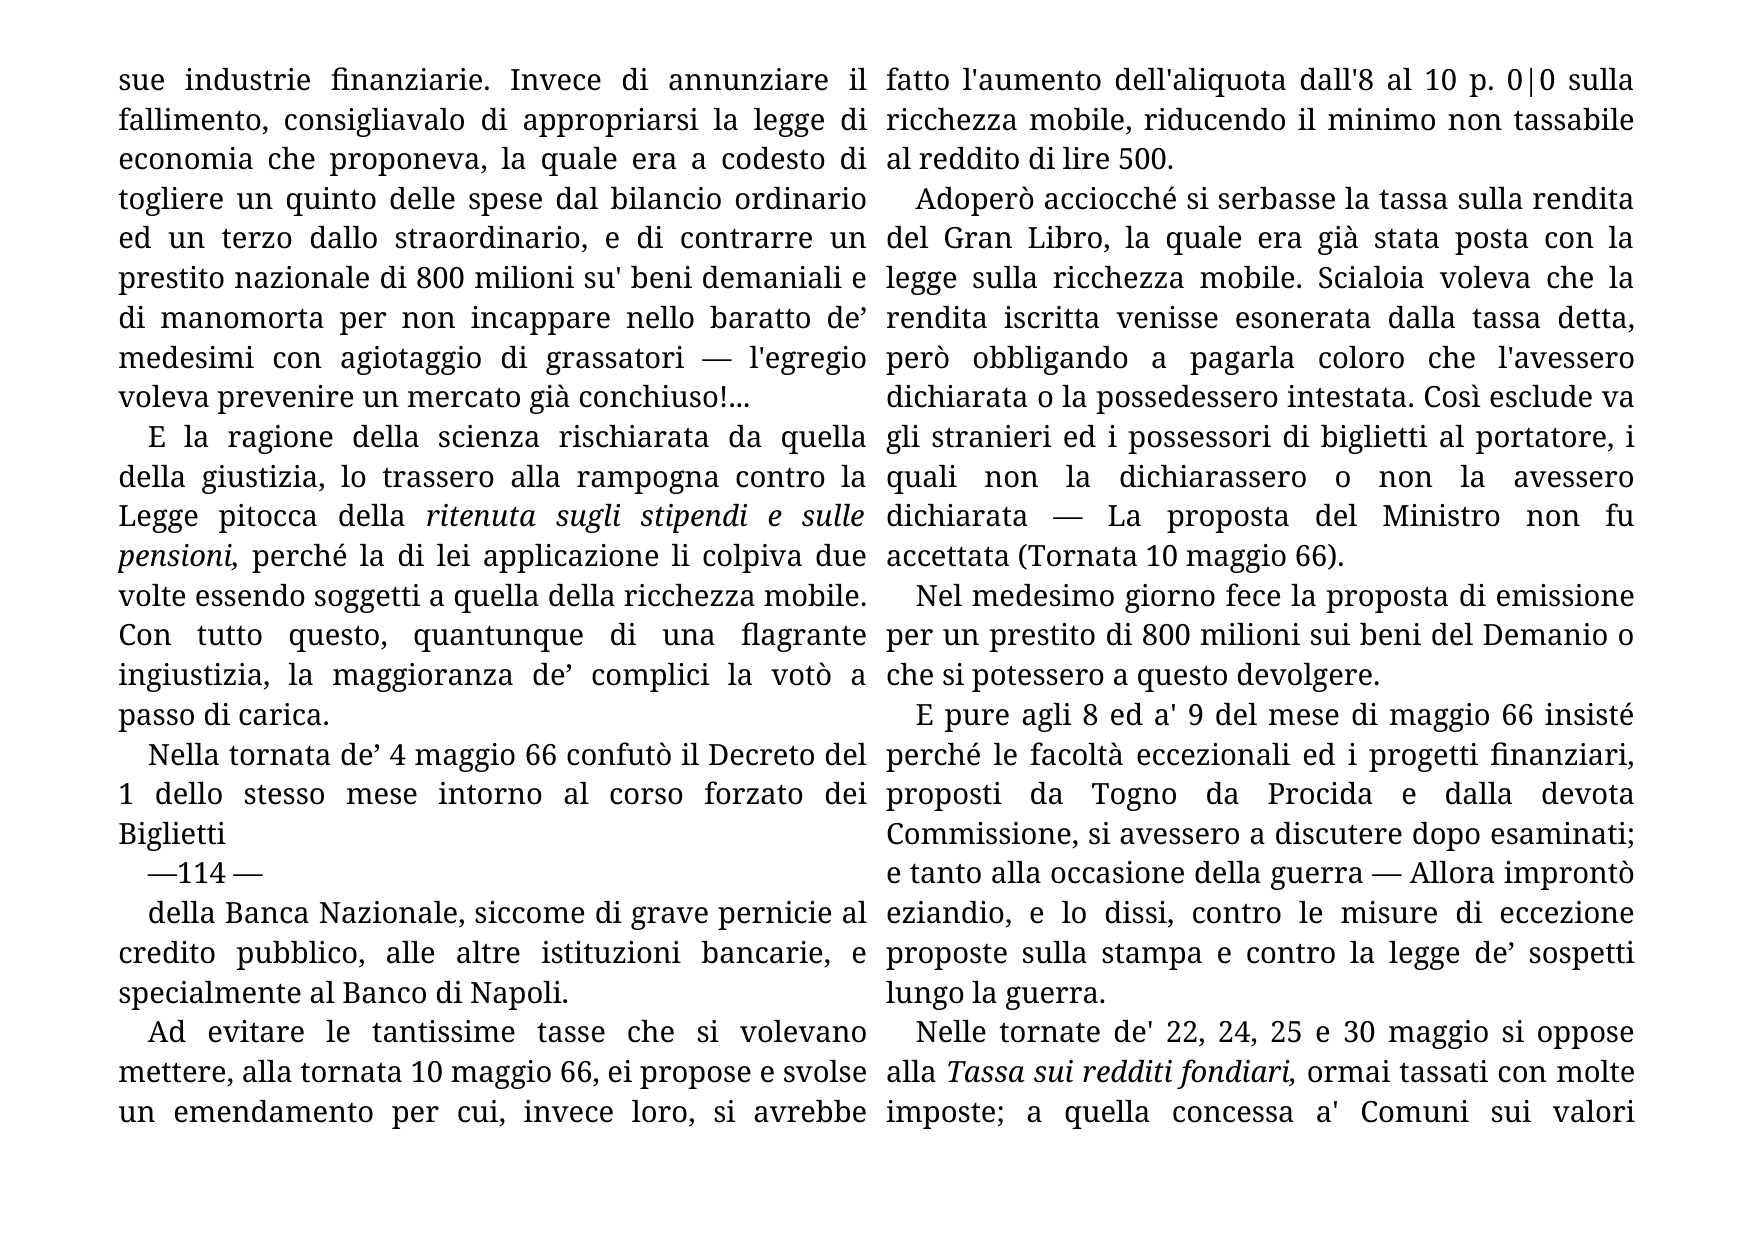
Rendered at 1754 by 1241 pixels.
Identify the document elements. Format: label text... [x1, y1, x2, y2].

text Ad evitare le tantissime tasse che si volevano mettere, alla tornata 10 maggio 66, ei propose e svolse un emendamento per cui, invece loro, si avrebbe [118, 1012, 868, 1131]
text Nel medesimo giorno fece la proposta di emissione per un prestito di 800 milioni sui beni del Demanio o che si potessero a questo devolgere. [886, 575, 1636, 694]
text —114 — [118, 853, 868, 892]
text sue industrie finanziarie. Invece di annunziare il fallimento, consigliavalo di appropriarsi la legge di economia che proponeva, la quale era a codesto di togliere un quinto delle spese dal bilancio ordinario ed un terzo dallo straordinario, e di contrarre un prestito nazionale di 800 milioni su' beni demaniali e di manomorta per non incappare nello baratto de’ medesimi con agiotaggio di grassatori — l'egregio voleva prevenire un mercato già conchiuso!... [118, 59, 868, 416]
text Adoperò acciocché si serbasse la tassa sulla rendita del Gran Libro, la quale era già stata posta con la legge sulla ricchezza mobile. Scialoia voleva che la rendita iscritta venisse esonerata dalla tassa detta, però obbligando a pagarla coloro che l'avessero dichiarata o la possedessero intestata. Così esclude va gli stranieri ed i possessori di biglietti al portatore, i quali non la dichiarassero o non la avessero dichiarata — La proposta del Ministro non fu accettata (Tornata 10 maggio 66). [886, 178, 1636, 575]
text E la ragione della scienza rischiarata da quella della giustizia, lo trassero alla rampogna contro la Legge pitocca della ritenuta sugli stipendi e sulle pensioni, perché la di lei applicazione li colpiva due volte essendo soggetti a quella della ricchezza mobile. Con tutto questo, quantunque di una flagrante ingiustizia, la maggioranza de’ complici la votò a passo di carica. [118, 416, 868, 734]
text Nelle tornate de' 22, 24, 25 e 30 maggio si oppose alla Tassa sui redditi fondiari, ormai tassati con molte imposte; a quella concessa a' Comuni sui valori [886, 1012, 1636, 1131]
text Nella tornata de’ 4 maggio 66 confutò il Decreto del 1 dello stesso mese intorno al corso forzato dei Biglietti [118, 734, 868, 853]
text della Banca Nazionale, siccome di grave pernicie al credito pubblico, alle altre istituzioni bancarie, e specialmente al Banco di Napoli. [118, 892, 868, 1012]
text fatto l'aumento dell'aliquota dall'8 al 10 p. 0|0 sulla ricchezza mobile, riducendo il minimo non tassabile al reddito di lire 500. [886, 59, 1636, 178]
text E pure agli 8 ed a' 9 del mese di maggio 66 insisté perché le facoltà eccezionali ed i progetti finanziari, proposti da Togno da Procida e dalla devota Commissione, si avessero a discutere dopo esaminati; e tanto alla occasione della guerra — Allora improntò eziandio, e lo dissi, contro le misure di eccezione proposte sulla stampa e contro la legge de’ sospetti lungo la guerra. [886, 694, 1636, 1012]
